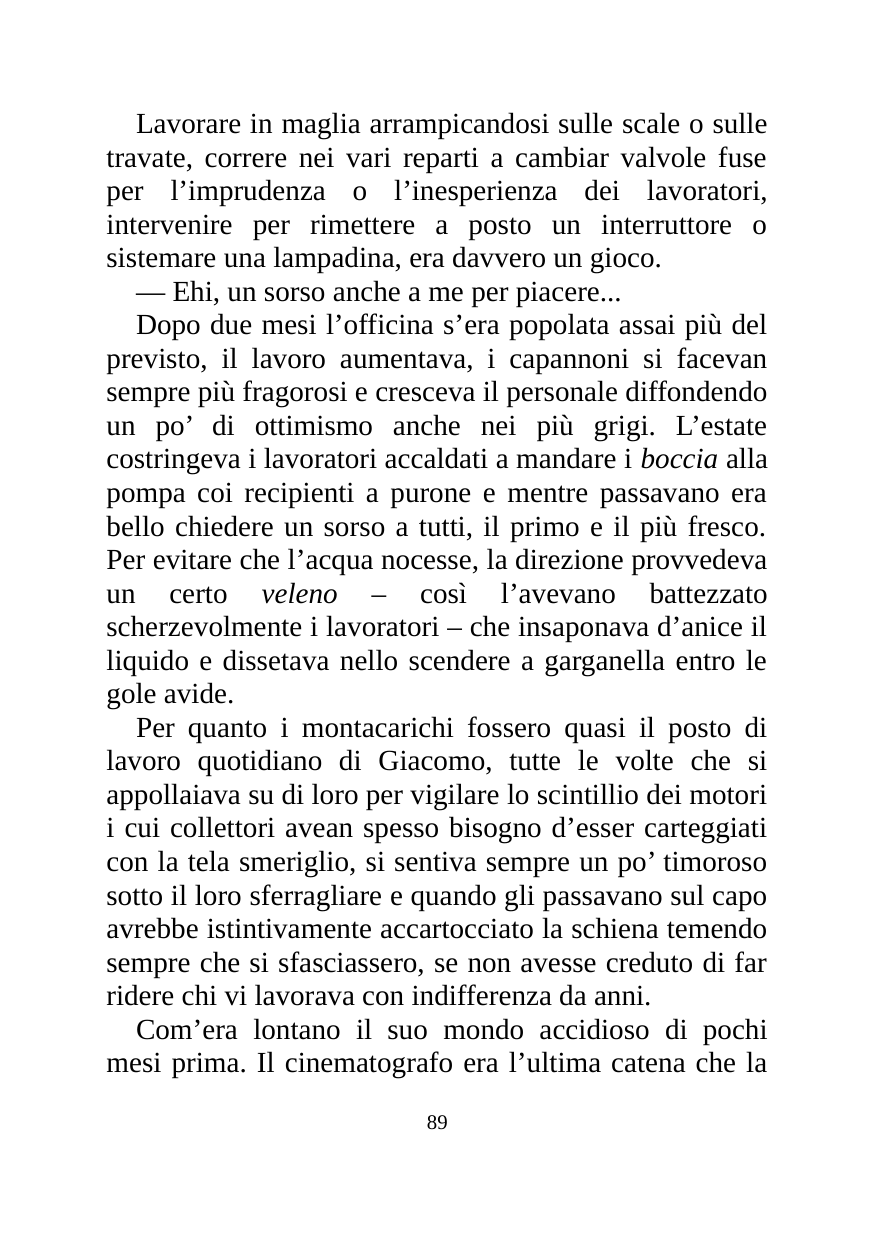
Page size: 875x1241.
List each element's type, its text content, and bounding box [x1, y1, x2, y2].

text Com’era lontano il suo mondo accidioso di pochi mesi prima. Il cinematografo era l’ultima catena che la [106, 1012, 768, 1079]
text Dopo due mesi l’officina s’era popolata assai più del previsto, il lavoro aumentava, i capannoni si facevan sempre più fragorosi e cresceva il personale diffondendo un po’ di ottimismo anche nei più grigi. L’estate costringeva i lavoratori accaldati a mandare i boccia alla pompa coi recipienti a purone e mentre passavano era bello chiedere un sorso a tutti, il primo e il più fresco. Per evitare che l’acqua nocesse, la direzione provvedeva un certo veleno – così l’avevano battezzato scherzevolmente i lavoratori – che insaponava d’anice il liquido e dissetava nello scendere a garganella entro le gole avide. [106, 307, 768, 710]
text Per quanto i montacarichi fossero quasi il posto di lavoro quotidiano di Giacomo, tutte le volte che si appollaiava su di loro per vigilare lo scintillio dei motori i cui collettori avean spesso bisogno d’esser carteggiati con la tela smeriglio, si sentiva sempre un po’ timoroso sotto il loro sferragliare e quando gli passavano sul capo avrebbe istintivamente accartocciato la schiena temendo sempre che si sfasciassero, se non avesse creduto di far ridere chi vi lavorava con indifferenza da anni. [106, 710, 768, 1012]
text Lavorare in maglia arrampicandosi sulle scale o sulle travate, correre nei vari reparti a cambiar valvole fuse per l’imprudenza o l’inesperienza dei lavoratori, intervenire per rimettere a posto un interruttore o sistemare una lampadina, era davvero un gioco. [106, 106, 768, 274]
text — Ehi, un sorso anche a me per piacere... [106, 274, 768, 307]
